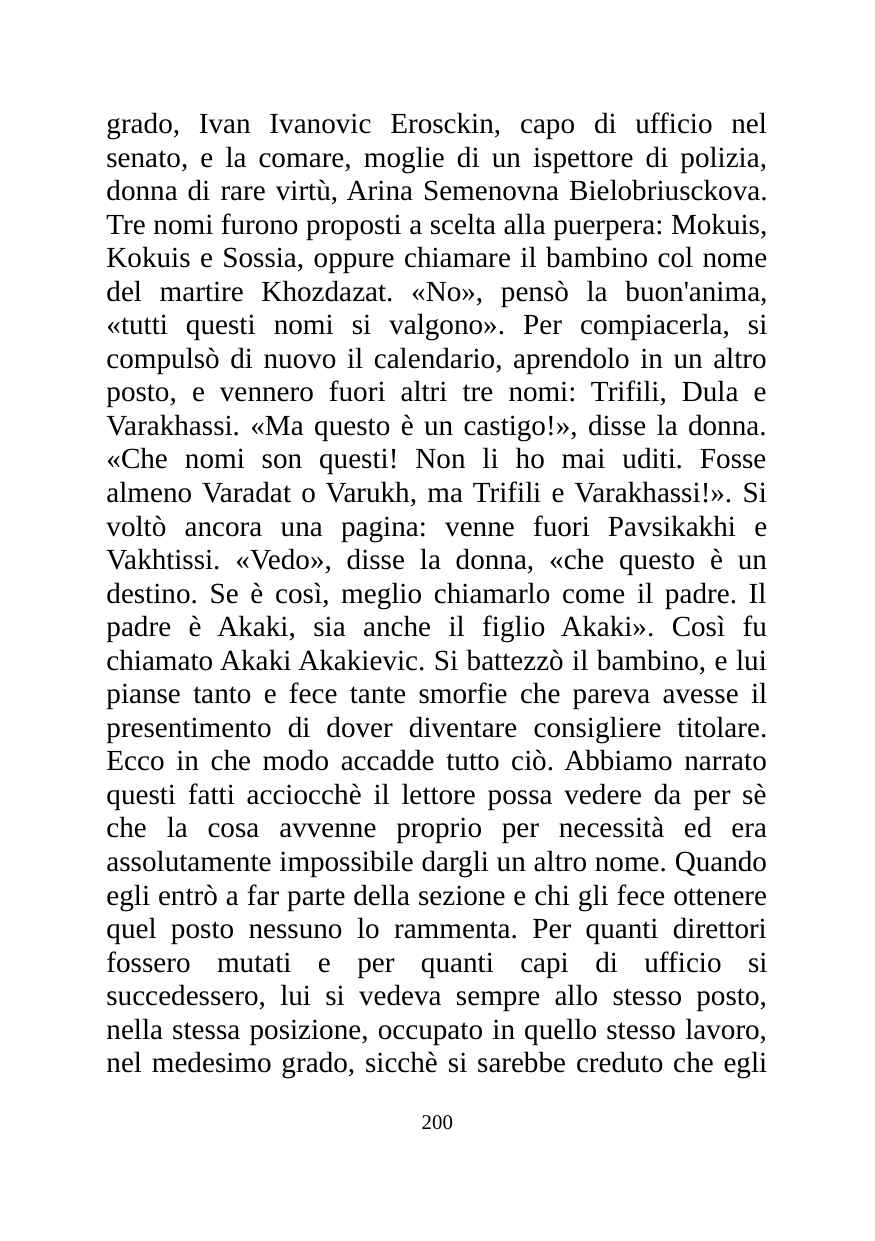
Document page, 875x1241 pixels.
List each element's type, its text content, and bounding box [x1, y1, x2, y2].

text grado, Ivan Ivanovic Erosckin, capo di ufficio nel senato, e la comare, moglie di un ispettore di polizia, donna di rare virtù, Arina Semenovna Bielobriusckova. Tre nomi furono proposti a scelta alla puerpera: Mokuis, Kokuis e Sossia, oppure chiamare il bambino col nome del martire Khozdazat. «No», pensò la buon'anima, «tutti questi nomi si valgono». Per compiacerla, si compulsò di nuovo il calendario, aprendolo in un altro posto, e vennero fuori altri tre nomi: Trifili, Dula e Varakhassi. «Ma questo è un castigo!», disse la donna. «Che nomi son questi! Non li ho mai uditi. Fosse almeno Varadat o Varukh, ma Trifili e Varakhassi!». Si voltò ancora una pagina: venne fuori Pavsikakhi e Vakhtissi. «Vedo», disse la donna, «che questo è un destino. Se è così, meglio chiamarlo come il padre. Il padre è Akaki, sia anche il figlio Akaki». Così fu chiamato Akaki Akakievic. Si battezzò il bambino, e lui pianse tanto e fece tante smorfie che pareva avesse il presentimento di dover diventare consigliere titolare. Ecco in che modo accadde tutto ciò. Abbiamo narrato questi fatti acciocchè il lettore possa vedere da per sè che la cosa avvenne proprio per necessità ed era assolutamente impossibile dargli un altro nome. Quando egli entrò a far parte della sezione e chi gli fece ottenere quel posto nessuno lo rammenta. Per quanti direttori fossero mutati e per quanti capi di ufficio si succedessero, lui si vedeva sempre allo stesso posto, nella stessa posizione, occupato in quello stesso lavoro, nel medesimo grado, sicchè si sarebbe creduto che egli [106, 106, 768, 1079]
